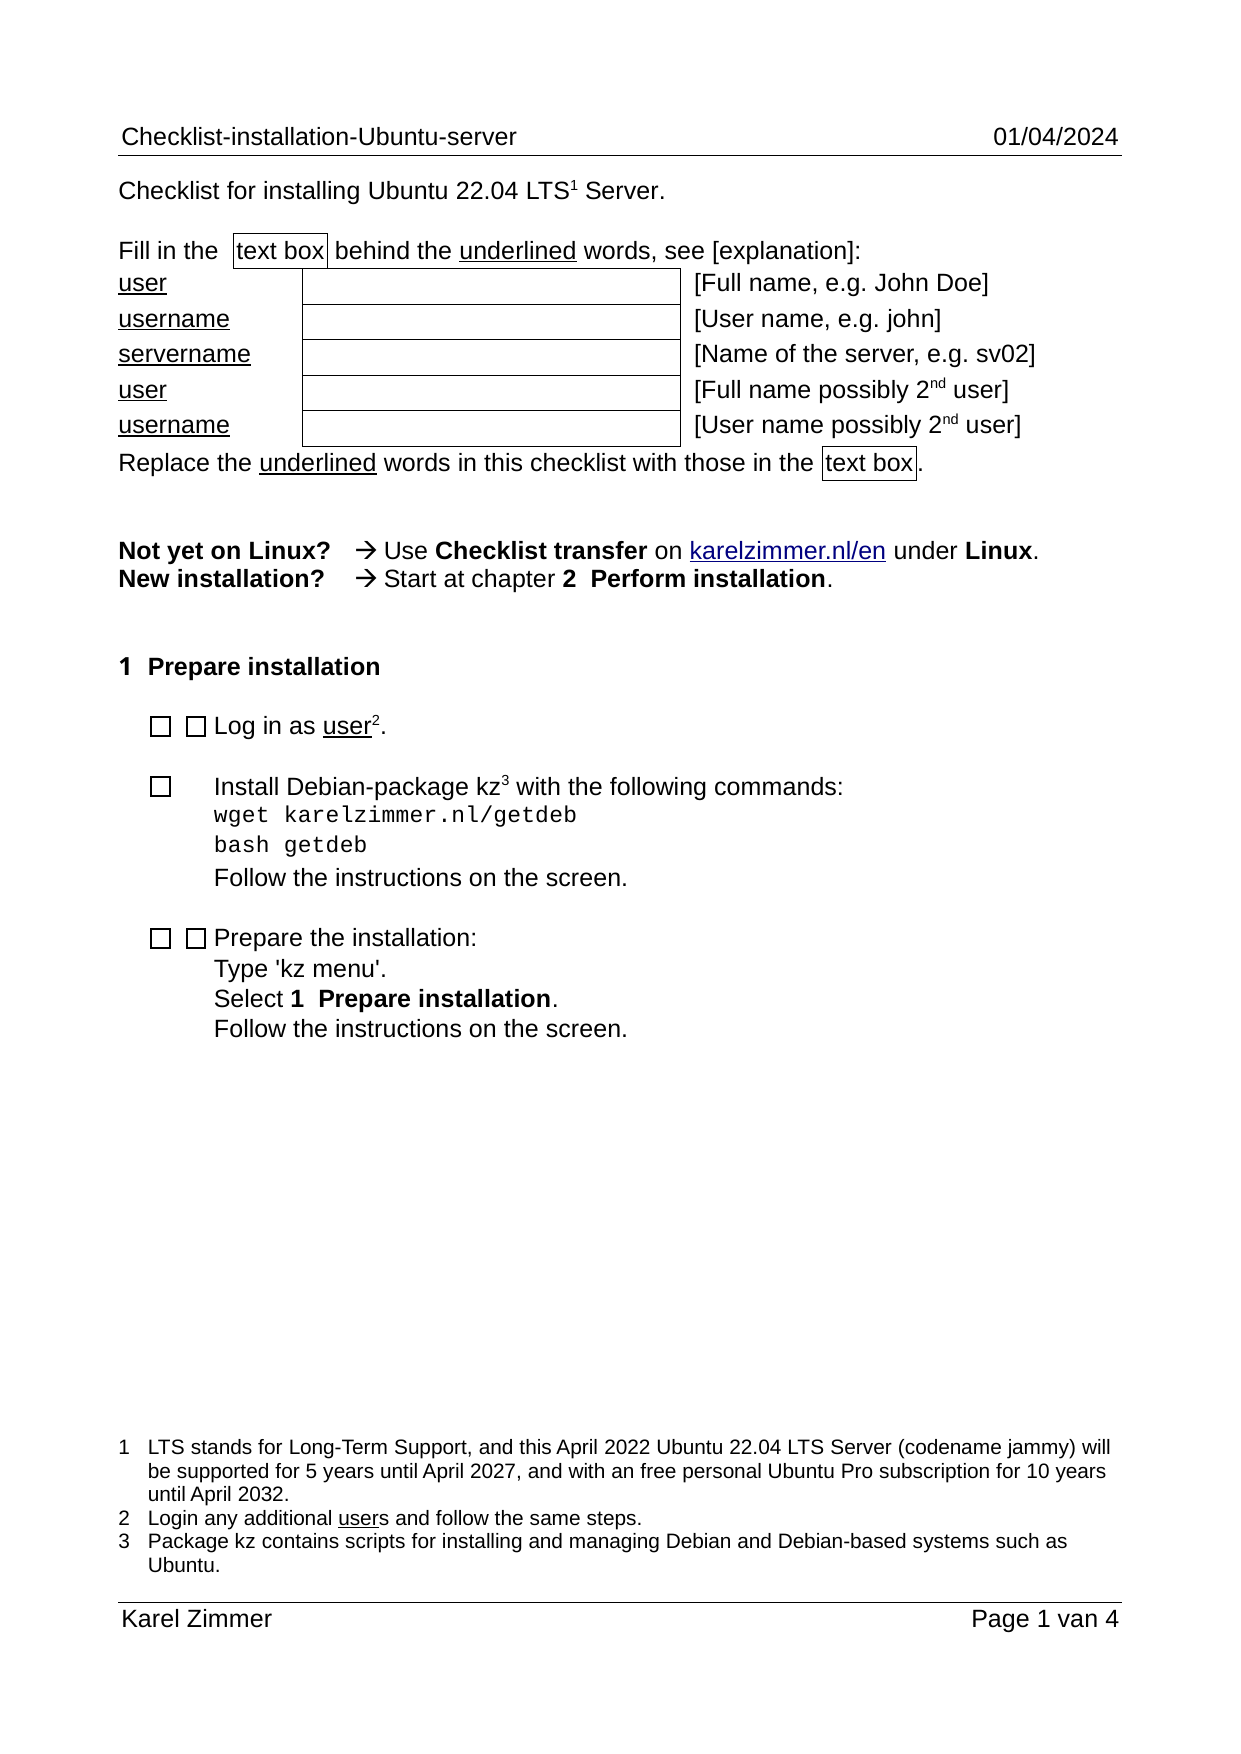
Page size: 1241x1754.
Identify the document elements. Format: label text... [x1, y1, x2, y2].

text Fill in the [118, 233, 233, 268]
table_cell [142, 984, 177, 1014]
text New installation?  Start at chapter 2 Perform installation. [118, 565, 1122, 593]
text user [118, 268, 302, 304]
table_cell [142, 954, 177, 984]
text servERNAme [118, 339, 302, 375]
table_cell [118, 954, 142, 984]
text Checklist for installing Ubuntu 22.04 LTS Server. [118, 177, 1122, 205]
table_header [177, 711, 213, 741]
text behind the underlined words, see [explanation]: [328, 233, 1122, 268]
table_cell Prepare the installation: [213, 923, 1122, 953]
table_cell [142, 741, 177, 772]
text USERname [118, 304, 302, 339]
table_cell Type 'kz menu'. [213, 954, 1122, 984]
table_cell [118, 772, 142, 802]
text Replace the underlined words in this checklist with those in the [118, 446, 822, 481]
text [Name of the server, e.g. sv02] [681, 339, 1122, 375]
table_cell [177, 863, 213, 893]
table_cell [118, 863, 142, 893]
table_cell [177, 741, 213, 772]
table_cell Follow the instructions on the screen. [213, 863, 1122, 893]
text LTS stands for Long-Term Support, and this April 2022 Ubuntu 22.04 LTS Server (codename jammy) will be supported for 5 years until April 2027, and with an free personal Ubuntu Pro subscription for 10 years until April 2032. [118, 1436, 1122, 1506]
text [Full name possibly 2nd user] [681, 375, 1122, 410]
table_header [142, 711, 177, 741]
table_cell [118, 893, 142, 923]
table_cell [142, 1014, 177, 1044]
text . [917, 446, 1122, 481]
table_cell [118, 802, 142, 832]
table_cell [142, 893, 177, 923]
table_cell Install Debian-package kz with the following commands: [213, 772, 1122, 802]
table_cell [142, 923, 177, 953]
text [Full name, e.g. John Doe] [681, 268, 1122, 304]
table_cell [177, 1014, 213, 1044]
text text box [823, 447, 916, 480]
table_cell wget karelzimmer.nl/getdeb [213, 802, 1122, 832]
table_cell [177, 893, 213, 923]
table_cell Follow the instructions on the screen. [213, 1014, 1122, 1044]
table_cell [142, 772, 177, 802]
text [User name possibly 2nd user] [681, 410, 1122, 446]
table_header Log in as USER. [213, 711, 1122, 741]
table_cell [177, 772, 213, 802]
text [User name, e.g. john] [681, 304, 1122, 339]
table_cell [118, 923, 142, 953]
table_cell [142, 832, 177, 863]
table_cell [213, 741, 1122, 772]
table_cell [118, 832, 142, 863]
table_cell [177, 802, 213, 832]
table_cell [142, 802, 177, 832]
table_cell [118, 741, 142, 772]
text text box [234, 234, 327, 268]
list Prepare installation [118, 649, 1122, 683]
table_cell [177, 984, 213, 1014]
table_cell [177, 923, 213, 953]
table_header [118, 711, 142, 741]
table_cell [118, 1014, 142, 1044]
table_cell Select 1 Prepare installation. [213, 984, 1122, 1014]
table_cell [142, 863, 177, 893]
table_cell bash getdeb [213, 832, 1122, 863]
text USERName [118, 410, 302, 446]
text Not yet on Linux?  Use Checklist transfer on karelzimmer.nl/en under Linux. [118, 537, 1122, 565]
table_cell [177, 832, 213, 863]
table_cell [177, 954, 213, 984]
table_cell [213, 893, 1122, 923]
text USER [118, 375, 302, 410]
table_cell [118, 984, 142, 1014]
